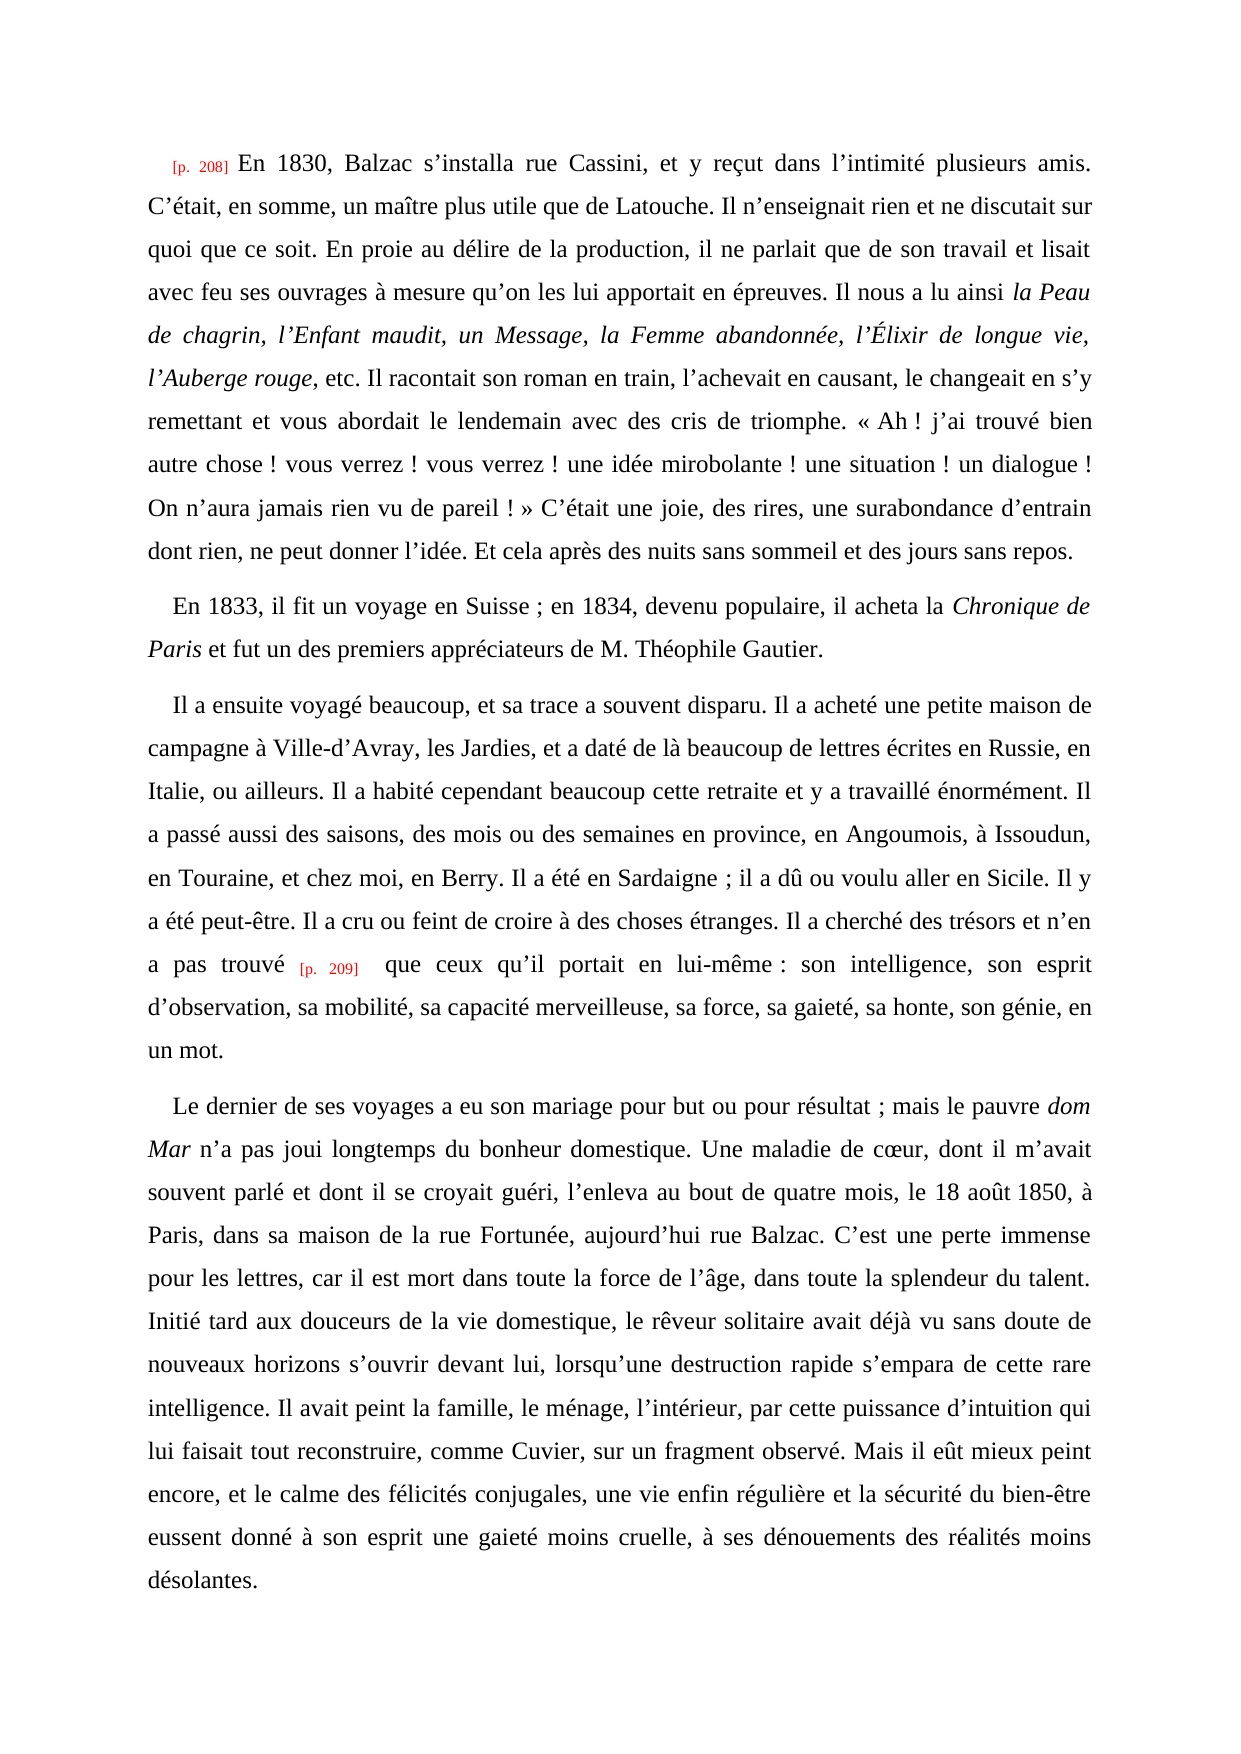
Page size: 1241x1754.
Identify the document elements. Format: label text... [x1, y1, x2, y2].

text Le dernier de ses voyages a eu son mariage pour but ou pour résultat ; mais le pauvre dom Mar n’a pas joui longtemps du bonheur domestique. Une maladie de cœur, dont il m’avait souvent parlé et dont il se croyait guéri, l’enleva au bout de quatre mois, le 18 août 1850, à Paris, dans sa maison de la rue Fortunée, aujourd’hui rue Balzac. C’est une perte immense pour les lettres, car il est mort dans toute la force de l’âge, dans toute la splendeur du talent. Initié tard aux douceurs de la vie domestique, le rêveur solitaire avait déjà vu sans doute de nouveaux horizons s’ouvrir devant lui, lorsqu’une destruction rapide s’empara de cette rare intelligence. Il avait peint la famille, le ménage, l’intérieur, par cette puissance d’intuition qui lui faisait tout reconstruire, comme Cuvier, sur un fragment observé. Mais il eût mieux peint encore, et le calme des félicités conjugales, une vie enfin régulière et la sécurité du bien-être eussent donné à son esprit une gaieté moins cruelle, à ses dénouements des réalités moins désolantes. [148, 1091, 1093, 1594]
text En 1833, il fit un voyage en Suisse ; en 1834, devenu populaire, il acheta la Chronique de Paris et fut un des premiers appréciateurs de M. Théophile Gautier. [148, 591, 1093, 663]
text [p. 208] En 1830, Balzac s’installa rue Cassini, et y reçut dans l’intimité plusieurs amis. C’était, en somme, un maître plus utile que de Latouche. Il n’enseignait rien et ne discutait sur quoi que ce soit. En proie au délire de la production, il ne parlait que de son travail et lisait avec feu ses ouvrages à mesure qu’on les lui apportait en épreuves. Il nous a lu ainsi la Peau de chagrin, l’Enfant maudit, un Message, la Femme abandonnée, l’Élixir de longue vie, l’Auberge rouge, etc. Il racontait son roman en train, l’achevait en causant, le changeait en s’y remettant et vous abordait le lendemain avec des cris de triomphe. « Ah ! j’ai trouvé bien autre chose ! vous verrez ! vous verrez ! une idée mirobolante ! une situation ! un dialogue ! On n’aura jamais rien vu de pareil ! » C’était une joie, des rires, une surabondance d’entrain dont rien, ne peut donner l’idée. Et cela après des nuits sans sommeil et des jours sans repos. [148, 148, 1093, 564]
text Il a ensuite voyagé beaucoup, et sa trace a souvent disparu. Il a acheté une petite maison de campagne à Ville-d’Avray, les Jardies, et a daté de là beaucoup de lettres écrites en Russie, en Italie, ou ailleurs. Il a habité cependant beaucoup cette retraite et y a travaillé énormément. Il a passé aussi des saisons, des mois ou des semaines en province, en Angoumois, à Issoudun, en Touraine, et chez moi, en Berry. Il a été en Sardaigne ; il a dû ou voulu aller en Sicile. Il y a été peut-être. Il a cru ou feint de croire à des choses étranges. Il a cherché des trésors et n’en a pas trouvé [p. 209] que ceux qu’il portait en lui-même : son intelligence, son esprit d’observation, sa mobilité, sa capacité merveilleuse, sa force, sa gaieté, sa honte, son génie, en un mot. [148, 690, 1093, 1064]
